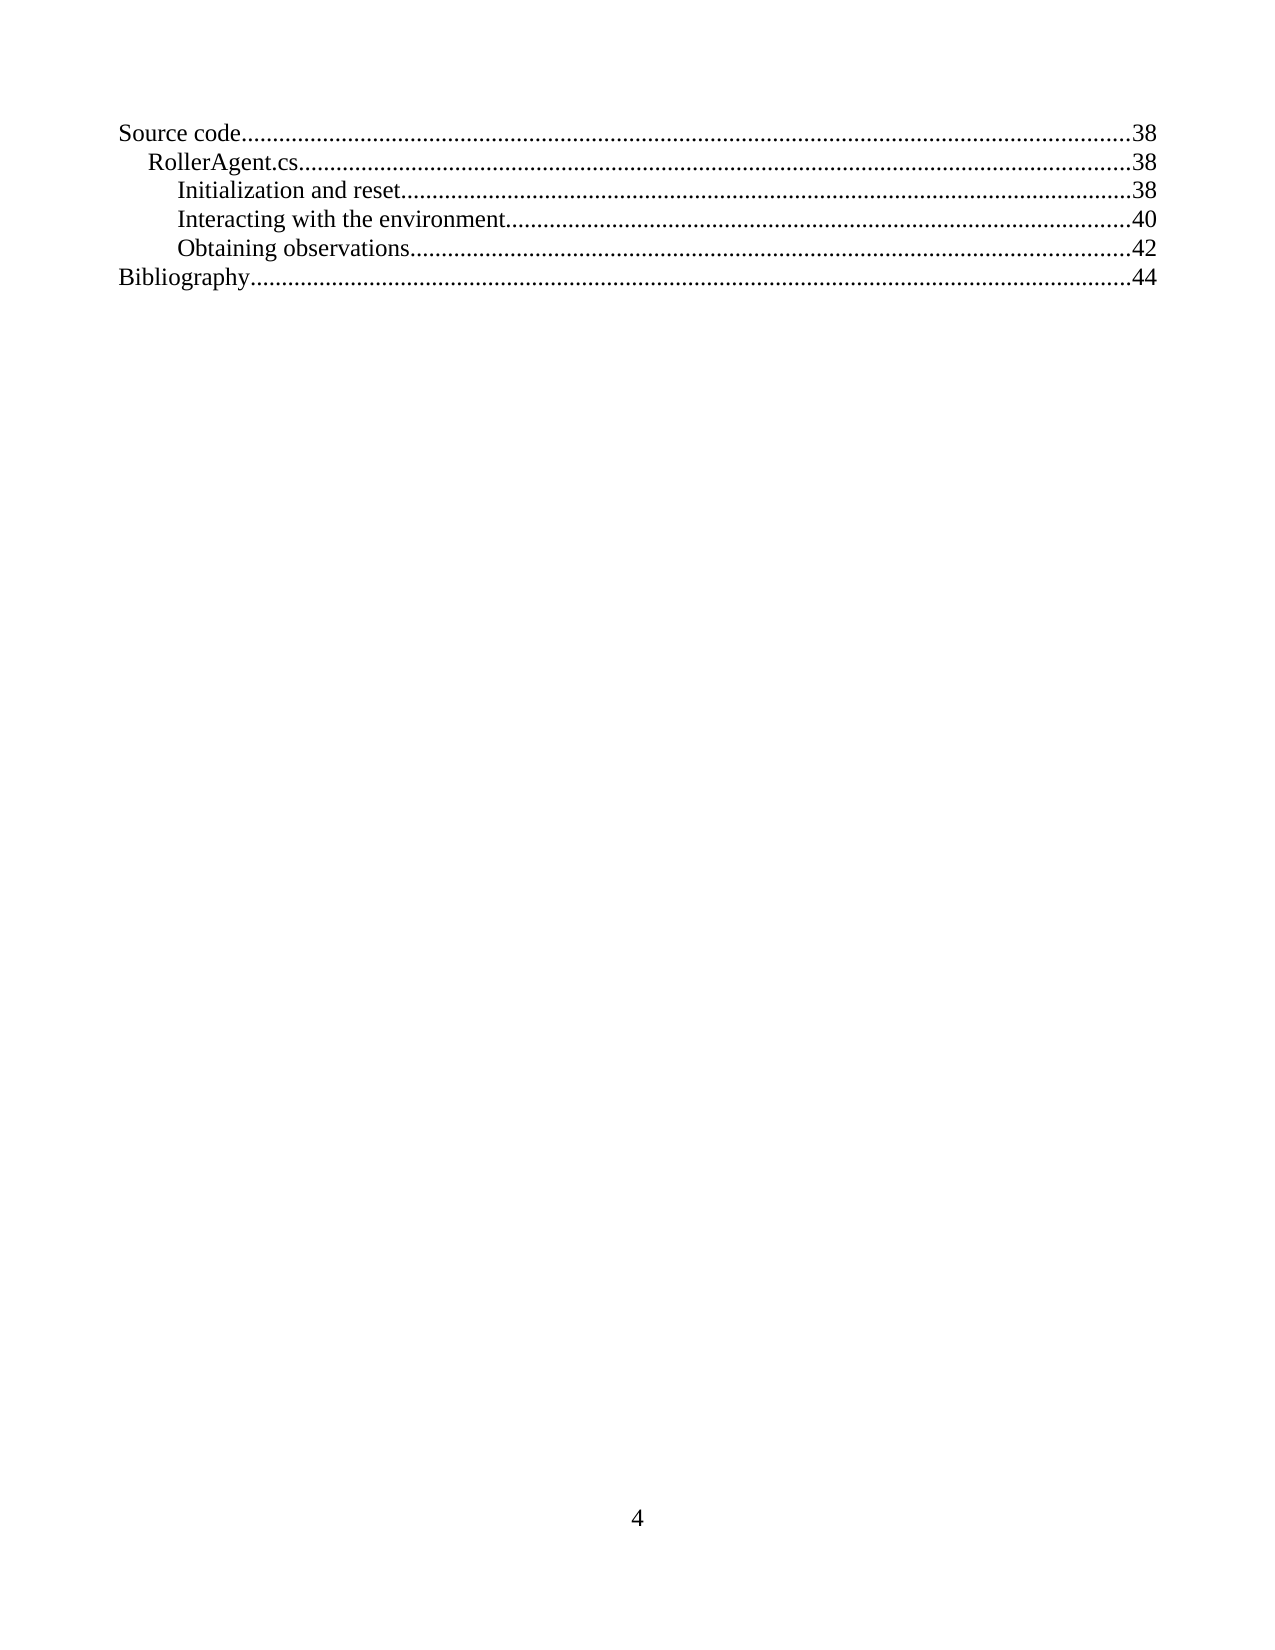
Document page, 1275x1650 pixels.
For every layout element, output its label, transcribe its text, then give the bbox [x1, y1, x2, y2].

text RollerAgent.cs 38 [148, 147, 1157, 176]
text Source code 38 [118, 118, 1157, 147]
text Interacting with the environment 40 [177, 204, 1157, 233]
text Obtaining observations 42 [177, 233, 1157, 262]
text Initialization and reset 38 [177, 176, 1157, 204]
text Bibliography 44 [118, 262, 1157, 291]
